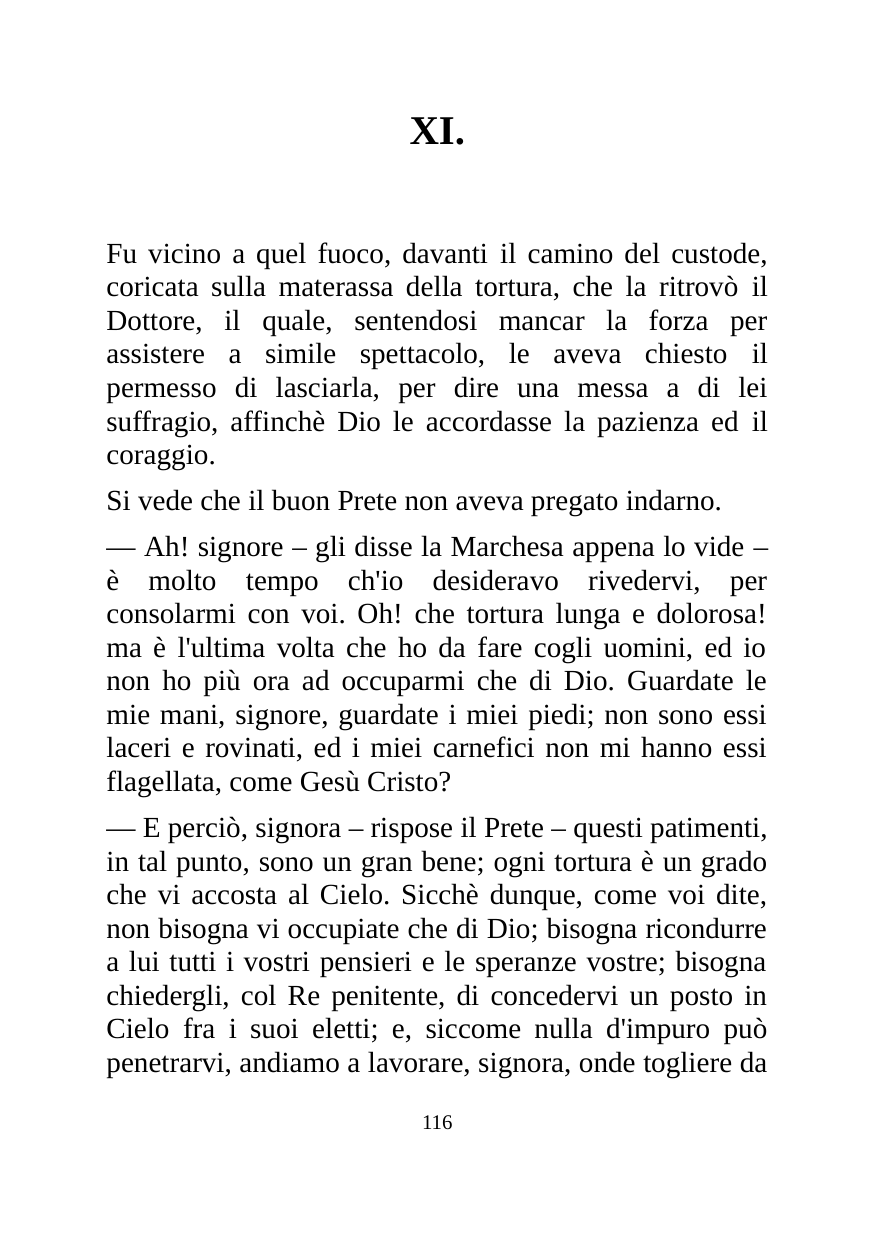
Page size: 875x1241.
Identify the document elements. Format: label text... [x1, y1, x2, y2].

text — Ah! signore – gli disse la Marchesa appena lo vide – è molto tempo ch'io desideravo rivedervi, per consolarmi con voi. Oh! che tortura lunga e dolorosa! ma è l'ultima volta che ho da fare cogli uomini, ed io non ho più ora ad occuparmi che di Dio. Guardate le mie mani, signore, guardate i miei piedi; non sono essi laceri e rovinati, ed i miei carnefici non mi hanno essi flagellata, come Gesù Cristo? [106, 529, 768, 798]
text Fu vicino a quel fuoco, davanti il camino del custode, coricata sulla materassa della tortura, che la ritrovò il Dottore, il quale, sentendosi mancar la forza per assistere a simile spettacolo, le aveva chiesto il permesso di lasciarla, per dire una messa a di lei suffragio, affinchè Dio le accordasse la pazienza ed il coraggio. [106, 236, 768, 471]
text — E perciò, signora – rispose il Prete – questi patimenti, in tal punto, sono un gran bene; ogni tortura è un grado che vi accosta al Cielo. Sicchè dunque, come voi dite, non bisogna vi occupiate che di Dio; bisogna ricondurre a lui tutti i vostri pensieri e le speranze vostre; bisogna chiedergli, col Re penitente, di concedervi un posto in Cielo fra i suoi eletti; e, siccome nulla d'impuro può penetrarvi, andiamo a lavorare, signora, onde togliere da [106, 810, 768, 1078]
text Si vede che il buon Prete non aveva pregato indarno. [106, 483, 768, 517]
subtitle XI. [106, 106, 768, 153]
